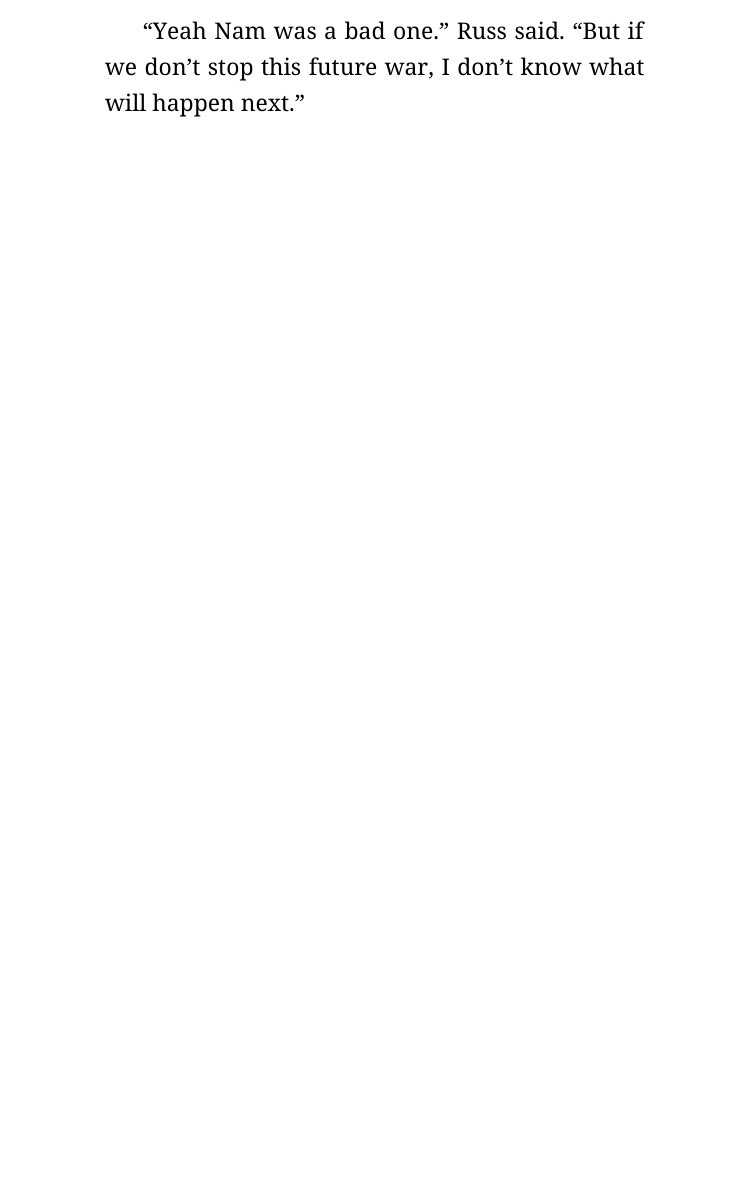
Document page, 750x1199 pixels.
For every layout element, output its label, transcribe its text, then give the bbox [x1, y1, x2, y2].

text “Yeah Nam was a bad one.” Russ said. “But if we don’t stop this future war, I don’t know what will happen next.” [105, 15, 645, 118]
